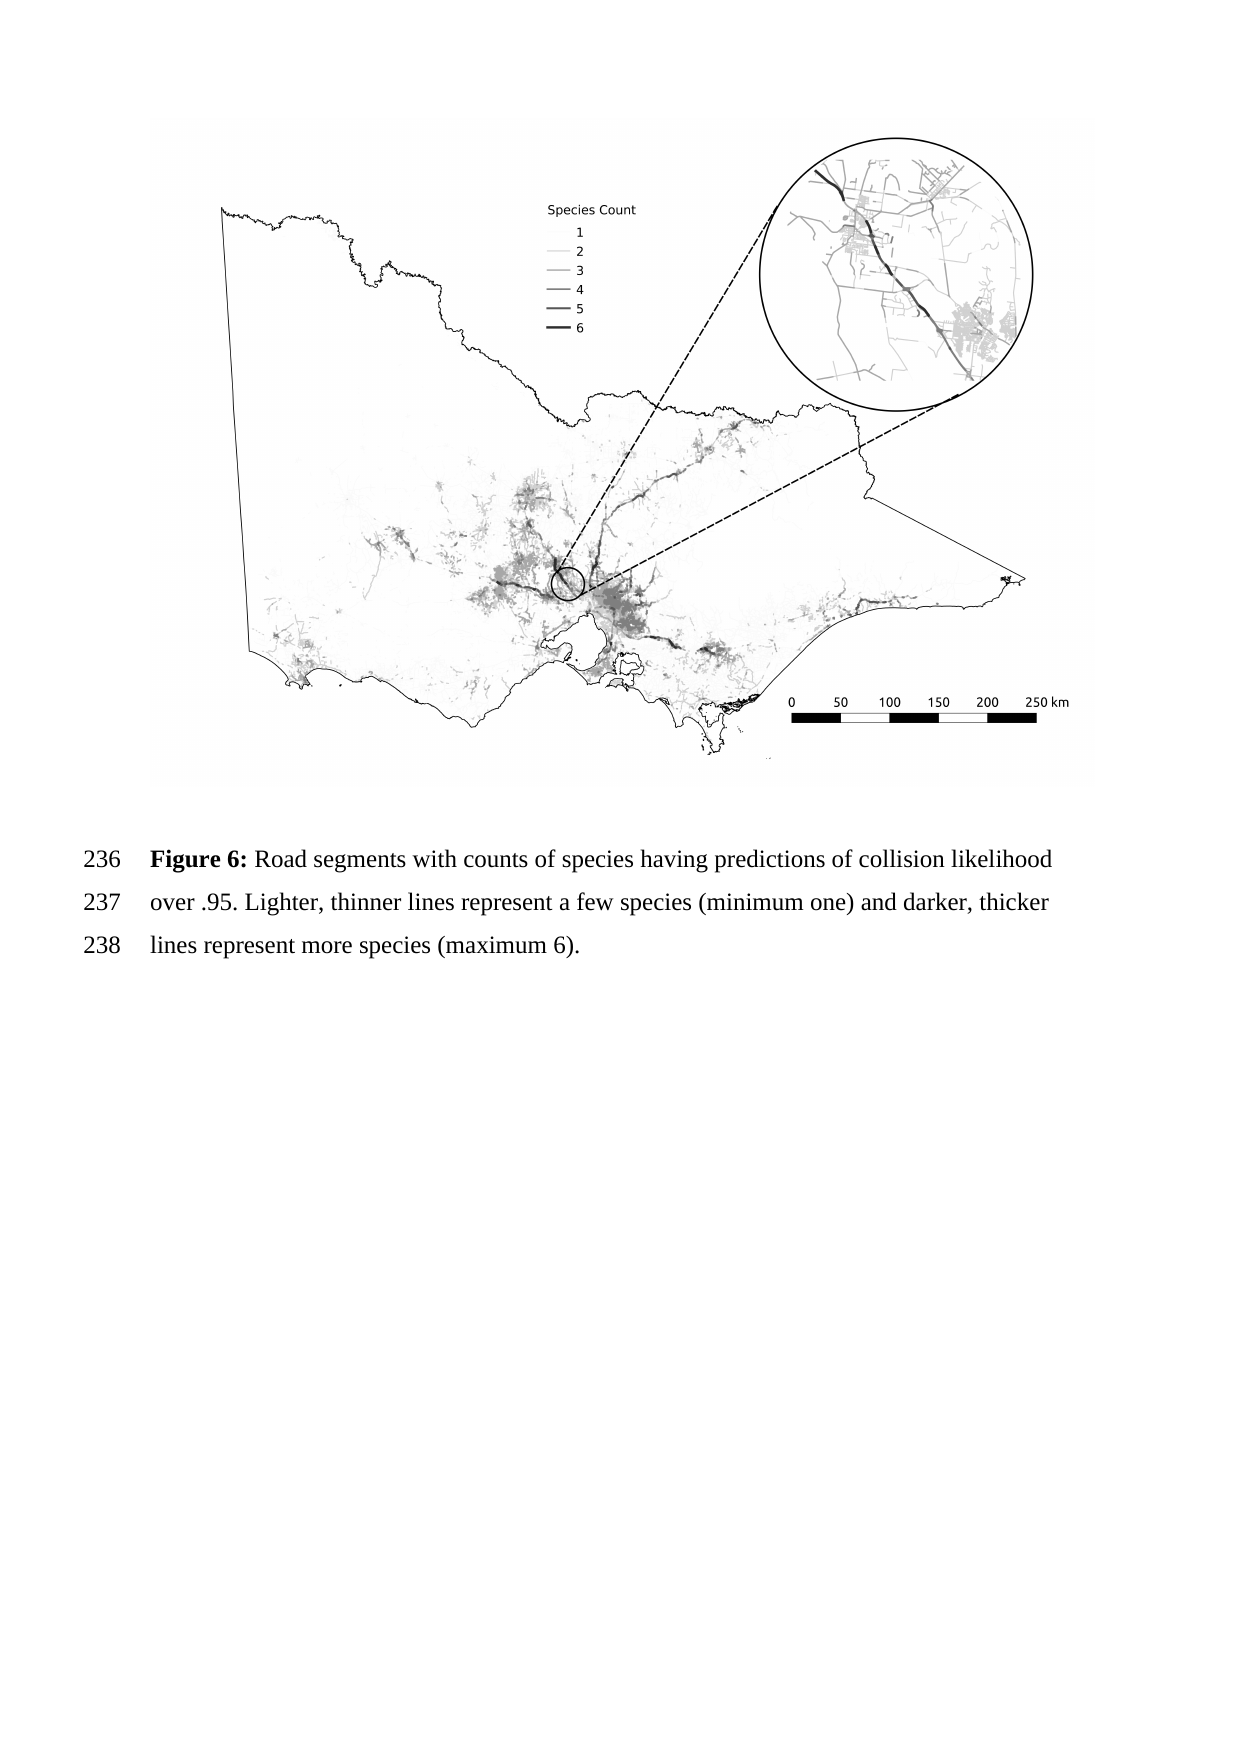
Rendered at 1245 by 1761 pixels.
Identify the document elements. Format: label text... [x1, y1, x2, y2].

text Figure 6: Road segments with counts of species having predictions of collision likelihood over .95. Lighter, thinner lines represent a few species (minimum one) and darker, thicker lines represent more species (maximum 6). [150, 844, 1095, 959]
picture [150, 118, 1095, 787]
